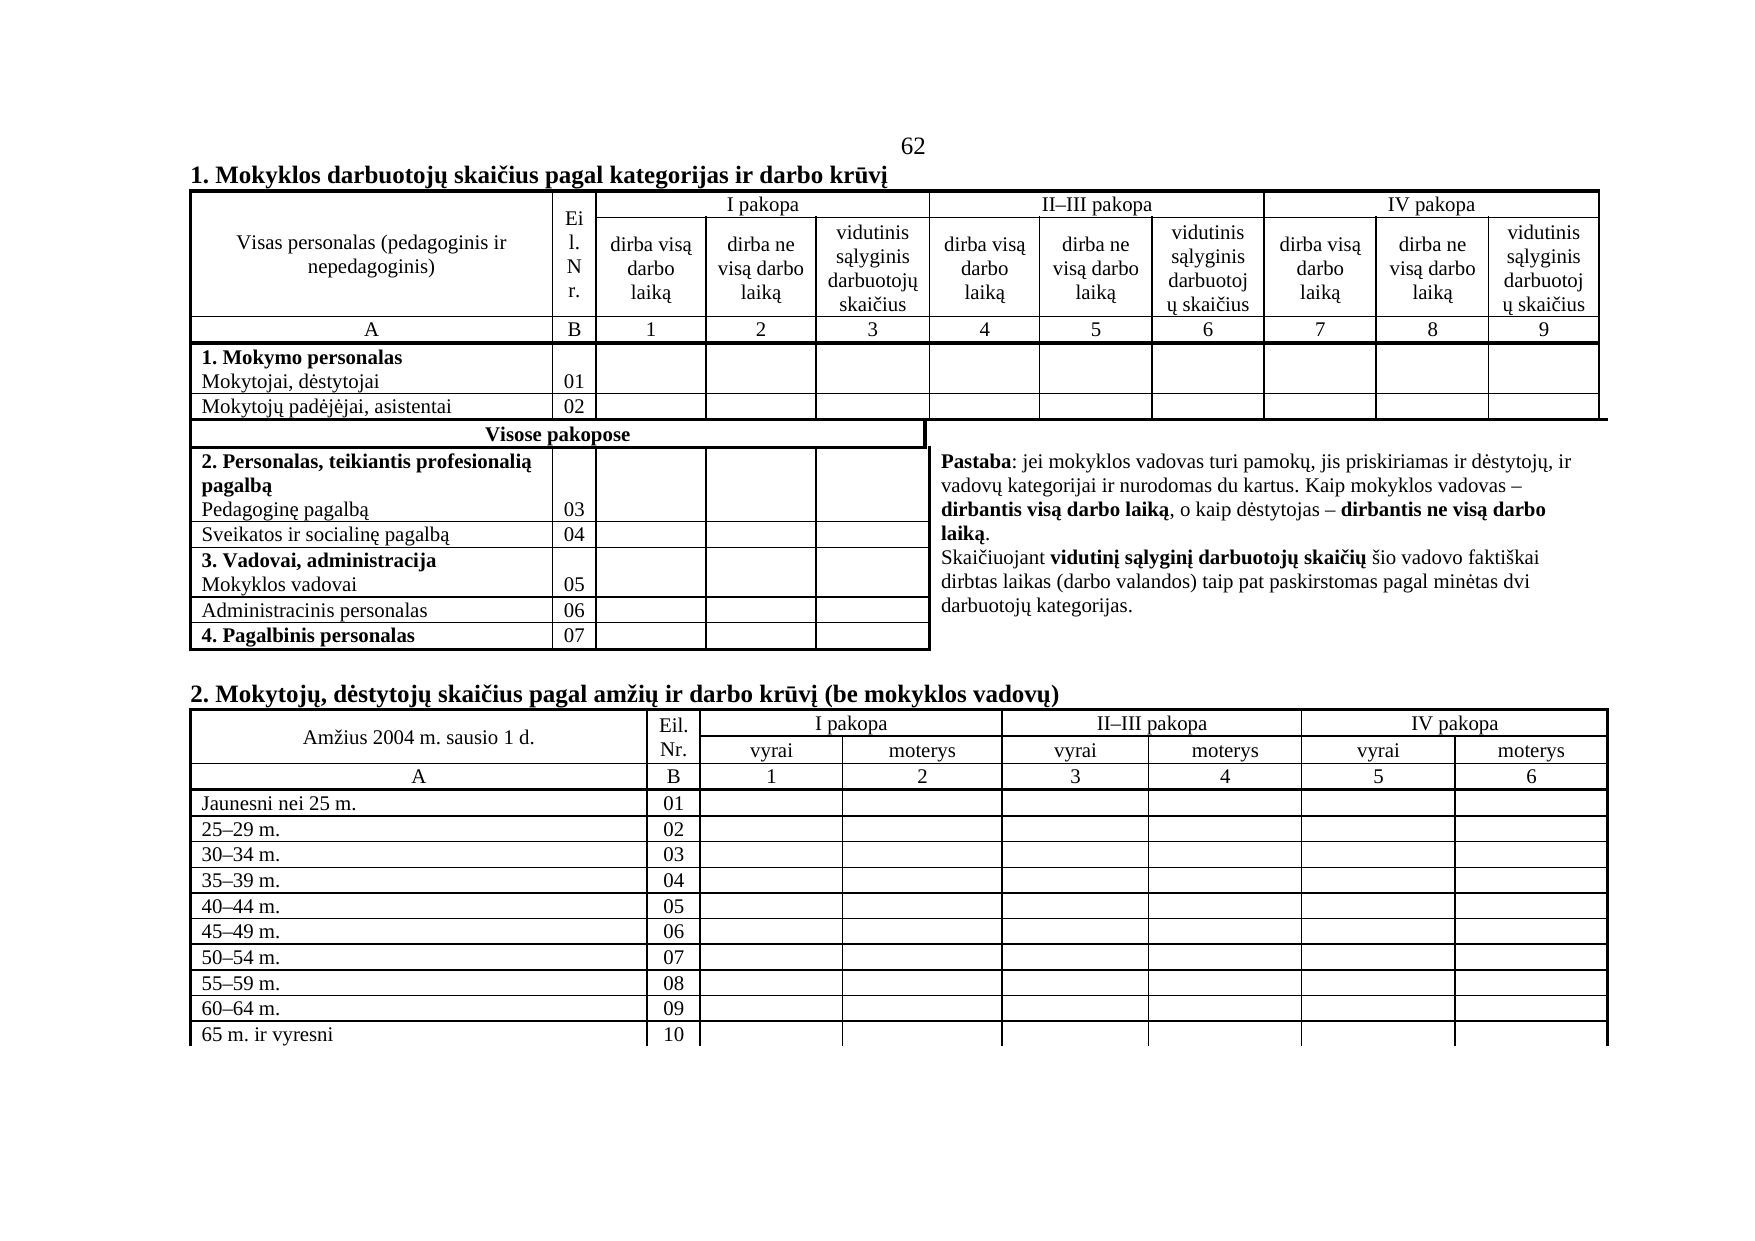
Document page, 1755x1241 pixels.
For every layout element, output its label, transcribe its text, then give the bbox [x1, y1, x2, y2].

table_cell 55–59 m. [192, 971, 646, 994]
table_cell [1265, 369, 1375, 393]
table_cell [1149, 791, 1301, 815]
table_cell [843, 817, 1001, 841]
table_cell [707, 548, 815, 572]
table_cell [707, 598, 815, 622]
table_cell [701, 894, 842, 918]
table_cell [553, 548, 595, 572]
table_cell [1216, 421, 1346, 446]
table_cell [597, 394, 705, 418]
table_cell [1302, 945, 1454, 969]
table_header Eil. Nr. [553, 193, 595, 316]
table_cell [1302, 919, 1454, 943]
table_cell [817, 394, 929, 418]
table_cell 2. Personalas, teikiantis profesionalią pagalbą [192, 449, 552, 497]
table_cell 06 [553, 598, 595, 622]
table_cell 03 [648, 842, 699, 866]
table_cell [1600, 316, 1608, 341]
table_cell moterys [1456, 737, 1606, 762]
table_cell [927, 421, 1087, 446]
table_cell [1040, 345, 1151, 369]
table_cell [1003, 894, 1148, 918]
table_cell [701, 791, 842, 815]
table_cell vidutinis sąlyginis darbuotojų skaičius [1153, 218, 1263, 316]
table_cell [1149, 1022, 1301, 1046]
table_cell [843, 791, 1001, 815]
table_cell 40–44 m. [192, 894, 646, 918]
table_cell [1599, 622, 1608, 647]
table_cell [843, 1022, 1001, 1046]
table_cell [701, 919, 842, 943]
table_cell [817, 497, 928, 521]
table_header IV pakopa [1265, 193, 1598, 216]
table_cell [843, 894, 1001, 918]
table_cell 08 [648, 971, 699, 994]
table_cell [1149, 868, 1301, 892]
table_cell moterys [1149, 737, 1301, 762]
table_cell [843, 945, 1001, 969]
table_cell vyrai [701, 737, 842, 762]
table_cell [1489, 369, 1598, 393]
table_cell 3 [1003, 764, 1148, 788]
table_cell vyrai [1302, 737, 1454, 762]
table_cell vidutinis sąlyginis darbuotojų skaičius [1489, 218, 1598, 316]
table_cell [553, 449, 595, 497]
table_cell [701, 842, 842, 866]
table_cell A [192, 317, 552, 341]
table_cell [843, 842, 1001, 866]
table_cell [1456, 919, 1606, 943]
table_cell 10 [648, 1022, 699, 1046]
table_cell [707, 623, 815, 647]
table_cell [701, 1022, 842, 1046]
table_cell [1149, 894, 1301, 918]
table_cell 25–29 m. [192, 817, 646, 841]
table_cell 6 [1456, 764, 1606, 788]
table_cell 4. Pagalbinis personalas [192, 623, 552, 647]
table_cell [930, 369, 1039, 393]
table_cell [1149, 817, 1301, 841]
table_cell 06 [648, 919, 699, 943]
table_cell Jaunesni nei 25 m. [192, 791, 646, 815]
table_cell [1456, 971, 1606, 994]
table_cell 1 [701, 764, 842, 788]
table_header [1600, 189, 1608, 216]
table_cell 07 [648, 945, 699, 969]
table_cell 35–39 m. [192, 868, 646, 892]
table_cell [1265, 394, 1375, 418]
table_cell [1003, 868, 1148, 892]
table_cell [1599, 446, 1608, 497]
table_cell [707, 394, 815, 418]
table_cell vidutinis sąlyginis darbuotojų skaičius [817, 218, 929, 316]
table_header II–III pakopa [930, 193, 1263, 216]
table_cell [1087, 421, 1216, 446]
table_cell dirba ne visą darbo laiką [1040, 218, 1151, 316]
table_cell [1302, 971, 1454, 994]
table_cell 02 [648, 817, 699, 841]
table_cell Mokytojai, dėstytojai [192, 369, 552, 393]
table_cell 6 [1153, 317, 1263, 341]
table_cell [1456, 945, 1606, 969]
table_cell [1003, 996, 1148, 1020]
table_cell dirba visą darbo laiką [930, 218, 1039, 316]
text 2. Mokytojų, dėstytojų skaičius pagal amžių ir darbo krūvį (be mokyklos vadovų) [190, 679, 1636, 708]
table_cell [843, 971, 1001, 994]
table_header IV pakopa [1302, 711, 1606, 735]
table_header II–III pakopa [1003, 711, 1301, 735]
table_cell [1600, 341, 1608, 369]
table_cell 9 [1489, 317, 1598, 341]
table_cell [1489, 394, 1598, 418]
table_cell [1149, 971, 1301, 994]
table_cell [1599, 572, 1608, 596]
table_cell [1489, 345, 1598, 369]
table_cell Visose pakopose [192, 421, 923, 446]
table_cell [1599, 497, 1608, 521]
table_cell [597, 369, 705, 393]
table_cell 02 [553, 394, 595, 418]
table_cell [707, 449, 815, 497]
table_cell [597, 623, 705, 647]
table_cell [1302, 868, 1454, 892]
table_cell Mokytojų padėjėjai, asistentai [192, 394, 552, 418]
table_cell 1 [597, 317, 705, 341]
table_cell [817, 446, 928, 497]
table_cell [707, 572, 815, 596]
table_cell [707, 522, 815, 546]
table_cell [1346, 421, 1475, 446]
table_cell 60–64 m. [192, 996, 646, 1020]
table_cell 05 [648, 894, 699, 918]
table_cell [597, 345, 705, 369]
table_header Amžius 2004 m. sausio 1 d. [192, 711, 646, 762]
table_cell [1265, 345, 1375, 369]
text 1. Mokyklos darbuotojų skaičius pagal kategorijas ir darbo krūvį [190, 161, 1636, 189]
table_cell [1149, 996, 1301, 1020]
table_cell [843, 919, 1001, 943]
table_cell 45–49 m. [192, 919, 646, 943]
table_cell [1003, 791, 1148, 815]
table_cell 05 [553, 572, 595, 596]
table_cell 50–54 m. [192, 945, 646, 969]
table_cell [1599, 521, 1608, 546]
table_cell [817, 598, 928, 622]
table_cell 04 [553, 522, 595, 546]
table_cell Sveikatos ir socialinę pagalbą [192, 522, 552, 546]
table_cell 65 m. ir vyresni [192, 1022, 646, 1046]
table_cell 8 [1377, 317, 1488, 341]
table_cell [1003, 817, 1148, 841]
table_cell [1040, 369, 1151, 393]
table_cell [1153, 369, 1263, 393]
table_cell vyrai [1003, 737, 1148, 762]
table_cell 1. Mokymo personalas [192, 345, 552, 369]
table_cell [1003, 971, 1148, 994]
table_cell [843, 868, 1001, 892]
table_cell [597, 522, 705, 546]
table_cell [1456, 842, 1606, 866]
table_cell Pastaba: jei mokyklos vadovas turi pamokų, jis priskiriamas ir dėstytojų, ir vadovų kategorijai ir nurodomas du kartus. kaip mokyklos vadovas – dirbantis visą darbo laiką, o kaip dėstytojas – dirbantis ne visą darbo laiką. Skaičiuojant vidutinį sąlyginį darbuotojų skaičių šio vadovo faktiškai dirbtas laikas (darbo valandos) taip pat paskirstomas pagal minėtas dvi darbuotojų kategorijas. [931, 446, 1599, 647]
table_cell [1600, 369, 1608, 393]
table_cell 3. Vadovai, administracija [192, 548, 552, 572]
table_cell [1377, 394, 1488, 418]
table_header I pakopa [701, 711, 1001, 735]
table_cell [701, 868, 842, 892]
table_cell [597, 497, 705, 521]
table_cell [597, 572, 705, 596]
table_cell Mokyklos vadovai [192, 572, 552, 596]
table_cell [817, 369, 929, 393]
table_cell dirba visą darbo laiką [597, 218, 705, 316]
table_cell [701, 971, 842, 994]
table_cell 4 [1149, 764, 1301, 788]
table_cell [1149, 945, 1301, 969]
table_cell [1153, 394, 1263, 418]
table_cell [707, 345, 815, 369]
table_cell 04 [648, 868, 699, 892]
table_cell [1456, 1022, 1606, 1046]
table_cell [1377, 345, 1488, 369]
table_cell [1003, 1022, 1148, 1046]
table_cell [1302, 996, 1454, 1020]
table_cell [597, 598, 705, 622]
table_cell [707, 369, 815, 393]
table_cell [1153, 345, 1263, 369]
table_cell 3 [817, 317, 929, 341]
table_cell [843, 996, 1001, 1020]
table_cell 2 [707, 317, 815, 341]
table_cell [817, 623, 928, 647]
table_cell 01 [553, 369, 595, 393]
table_cell B [648, 764, 699, 788]
table_cell [1600, 216, 1608, 316]
table_cell 30–34 m. [192, 842, 646, 866]
table_cell [930, 394, 1039, 418]
table_cell [1302, 817, 1454, 841]
table_cell 5 [1302, 764, 1454, 788]
table_cell [1302, 1022, 1454, 1046]
table_header Eil. Nr. [648, 711, 699, 762]
table_cell [1456, 868, 1606, 892]
table_header Visas personalas (pedagoginis ir nepedagoginis) [192, 193, 552, 316]
table_cell [1475, 421, 1608, 446]
table_cell [817, 548, 928, 572]
table_cell [1003, 842, 1148, 866]
table_cell [1456, 894, 1606, 918]
table_cell [930, 345, 1039, 369]
table_cell [1599, 596, 1608, 622]
table_cell [817, 522, 928, 546]
table_cell [817, 572, 928, 596]
table_cell 07 [553, 623, 595, 647]
table_cell [1149, 842, 1301, 866]
table_cell B [553, 317, 595, 341]
table_cell [701, 945, 842, 969]
table_cell [707, 497, 815, 521]
table_cell [1456, 817, 1606, 841]
table_cell [1302, 791, 1454, 815]
table_cell [1003, 945, 1148, 969]
table_cell [1599, 546, 1608, 572]
table_cell [597, 449, 705, 497]
table_cell Pedagoginę pagalbą [192, 497, 552, 521]
table_cell 09 [648, 996, 699, 1020]
table_cell A [192, 764, 646, 788]
table_cell [701, 817, 842, 841]
table_cell dirba ne visą darbo laiką [707, 218, 815, 316]
table_header I pakopa [597, 193, 929, 216]
table_cell 5 [1040, 317, 1151, 341]
table_cell [1600, 393, 1608, 418]
table_cell Administracinis personalas [192, 598, 552, 622]
table_cell [1456, 791, 1606, 815]
table_cell 2 [843, 764, 1001, 788]
table_cell 03 [553, 497, 595, 521]
table_cell [1302, 894, 1454, 918]
table_cell dirba visą darbo laiką [1265, 218, 1375, 316]
table_cell [1003, 919, 1148, 943]
table_cell [1149, 919, 1301, 943]
table_cell 7 [1265, 317, 1375, 341]
table_cell [817, 345, 929, 369]
table_cell [701, 996, 842, 1020]
table_cell [597, 548, 705, 572]
table_cell [553, 345, 595, 369]
table_cell 01 [648, 791, 699, 815]
table_cell [1040, 394, 1151, 418]
table_cell [1302, 842, 1454, 866]
table_cell dirba ne visą darbo laiką [1377, 218, 1488, 316]
table_cell moterys [843, 737, 1001, 762]
table_cell 4 [930, 317, 1039, 341]
table_cell [1377, 369, 1488, 393]
table_cell [1456, 996, 1606, 1020]
